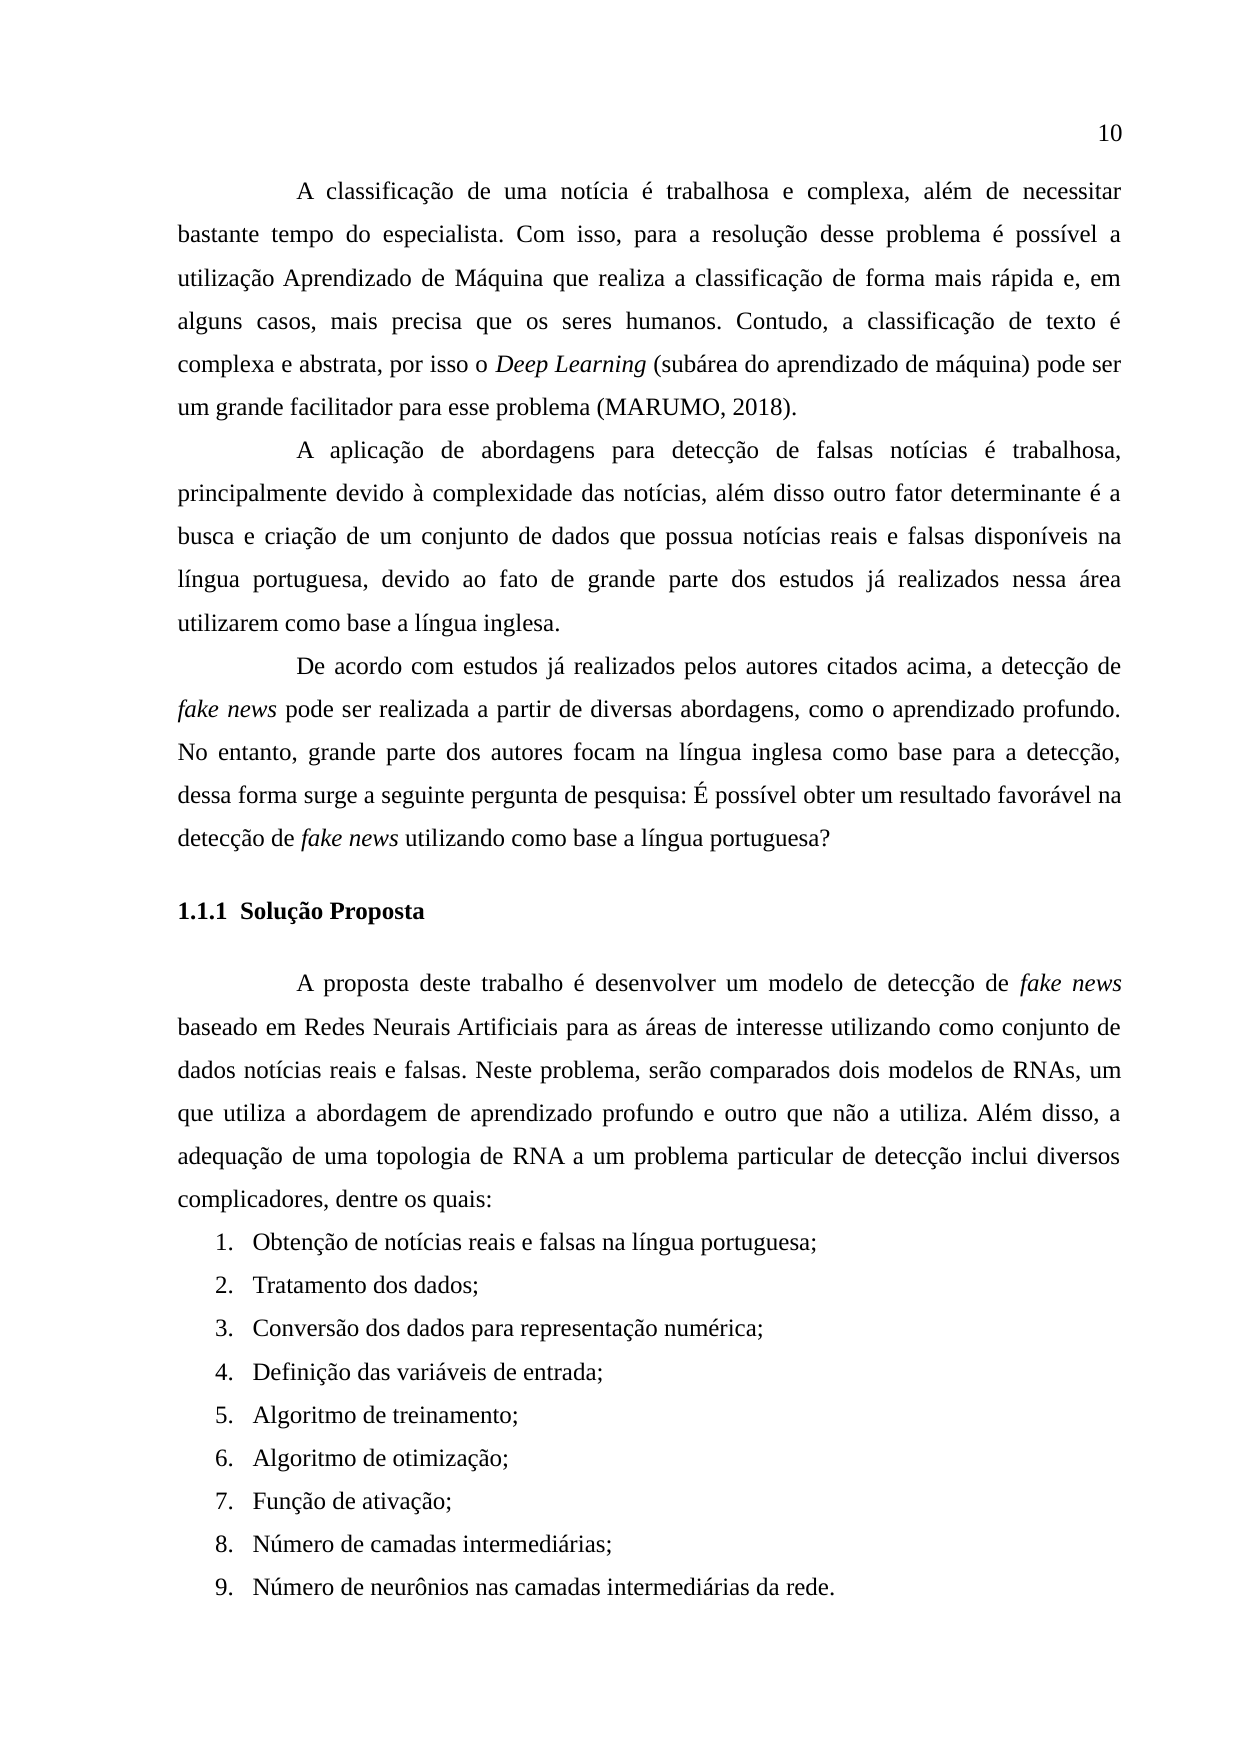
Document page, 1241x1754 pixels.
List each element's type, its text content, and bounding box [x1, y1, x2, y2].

list Conversão dos dados para representação numérica; [215, 1313, 1122, 1342]
list Número de camadas intermediárias; [215, 1529, 1122, 1558]
text A proposta deste trabalho é desenvolver um modelo de detecção de fake news baseado em Redes Neurais Artificiais para as áreas de interesse utilizando como conjunto de dados notícias reais e falsas. Neste problema, serão comparados dois modelos de RNAs, um que utiliza a abordagem de aprendizado profundo e outro que não a utiliza. Além disso, a adequação de uma topologia de RNA a um problema particular de detecção inclui diversos complicadores, dentre os quais: [177, 968, 1122, 1213]
list Função de ativação; [215, 1486, 1122, 1515]
list Algoritmo de otimização; [215, 1443, 1122, 1472]
list Obtenção de notícias reais e falsas na língua portuguesa; [215, 1227, 1122, 1256]
subtitle Solução Proposta [177, 896, 1122, 924]
list Algoritmo de treinamento; [215, 1400, 1122, 1428]
text De acordo com estudos já realizados pelos autores citados acima, a detecção de fake news pode ser realizada a partir de diversas abordagens, como o aprendizado profundo. No entanto, grande parte dos autores focam na língua inglesa como base para a detecção, dessa forma surge a seguinte pergunta de pesquisa: É possível obter um resultado favorável na detecção de fake news utilizando como base a língua portuguesa? [177, 651, 1122, 852]
text A classificação de uma notícia é trabalhosa e complexa, além de necessitar bastante tempo do especialista. Com isso, para a resolução desse problema é possível a utilização Aprendizado de Máquina que realiza a classificação de forma mais rápida e, em alguns casos, mais precisa que os seres humanos. Contudo, a classificação de texto é complexa e abstrata, por isso o Deep Learning (subárea do aprendizado de máquina) pode ser um grande facilitador para esse problema (MARUMO, 2018). [177, 176, 1122, 421]
list Tratamento dos dados; [215, 1270, 1122, 1299]
list Definição das variáveis de entrada; [215, 1357, 1122, 1385]
text A aplicação de abordagens para detecção de falsas notícias é trabalhosa, principalmente devido à complexidade das notícias, além disso outro fator determinante é a busca e criação de um conjunto de dados que possua notícias reais e falsas disponíveis na língua portuguesa, devido ao fato de grande parte dos estudos já realizados nessa área utilizarem como base a língua inglesa. [177, 435, 1122, 636]
list Número de neurônios nas camadas intermediárias da rede. [215, 1572, 1122, 1601]
